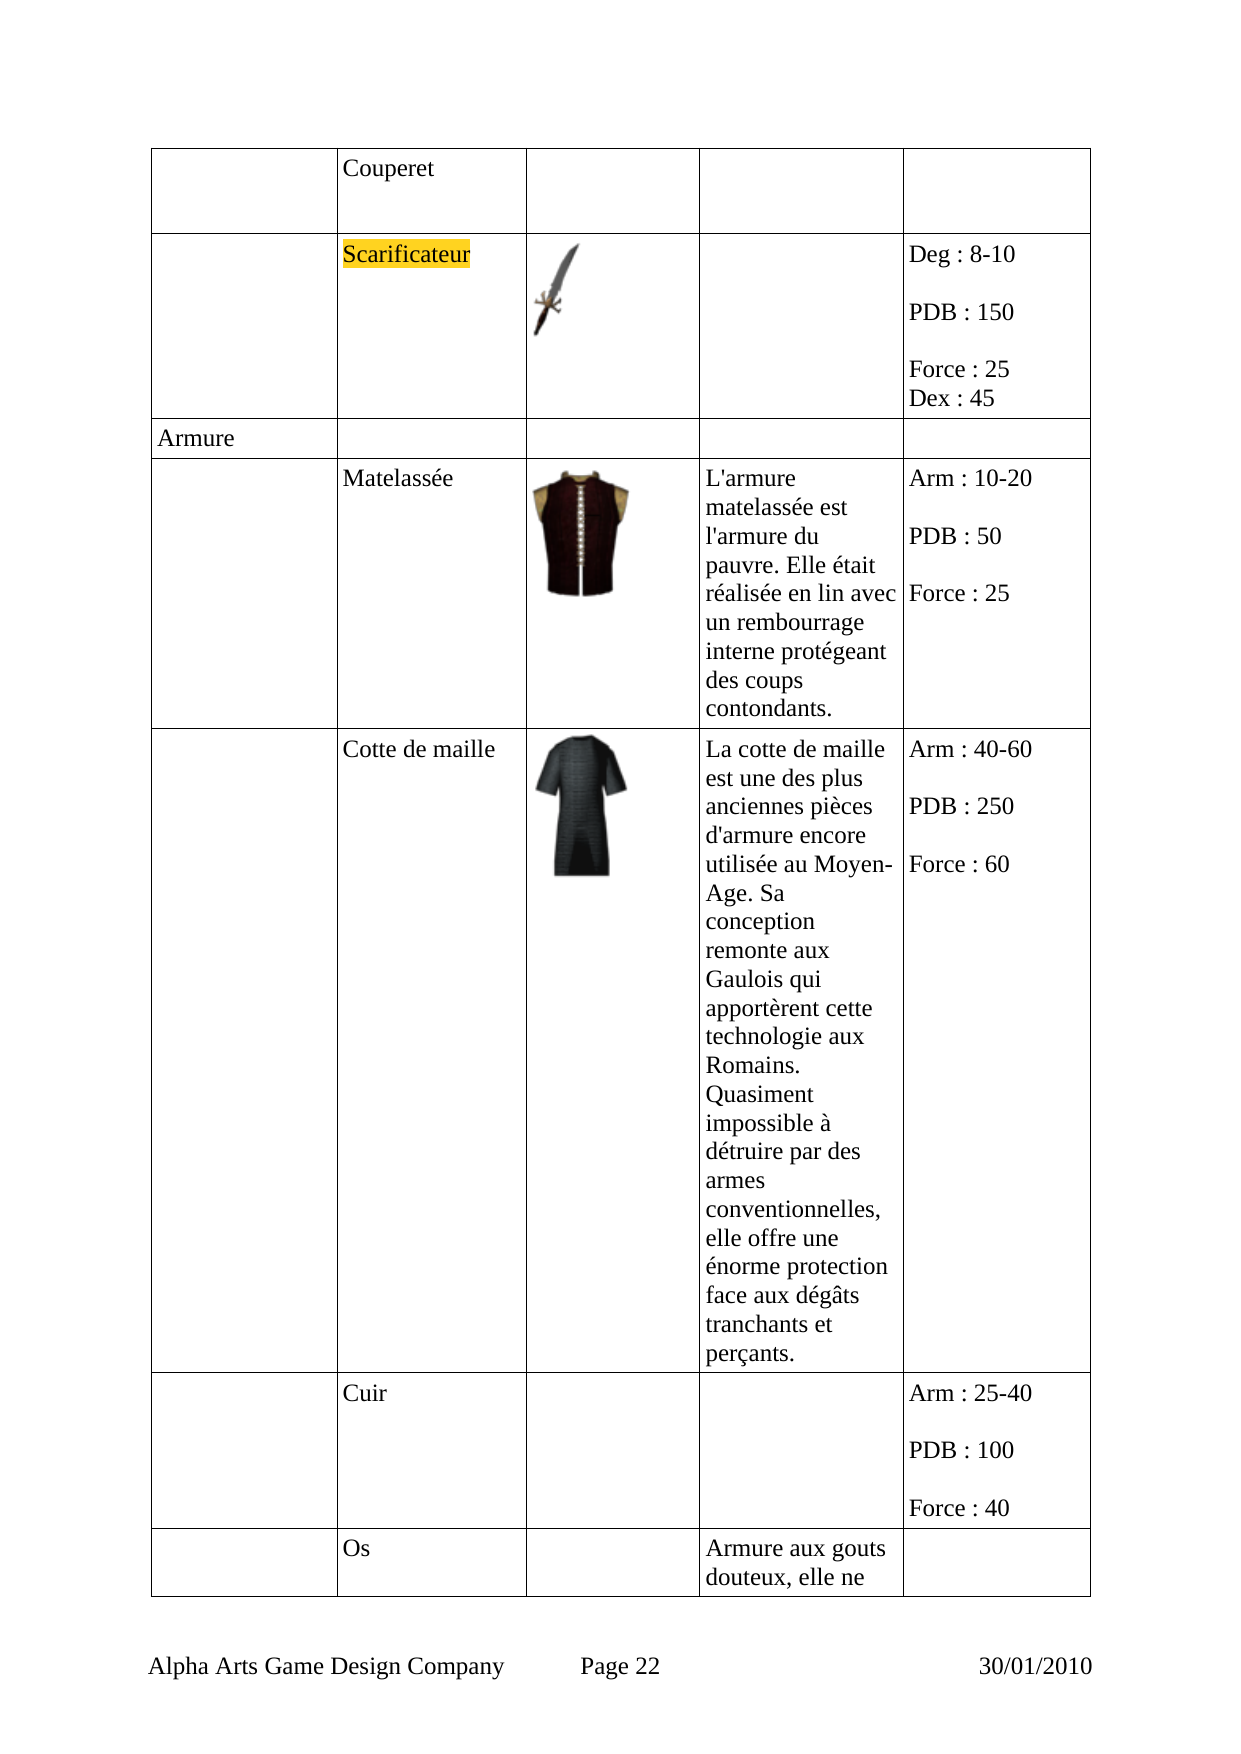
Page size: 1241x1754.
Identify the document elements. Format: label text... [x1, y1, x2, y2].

table_cell Deg : 8-10 PDB : 150 Force : 25 Dex : 45 [904, 234, 1090, 417]
table_cell La cotte de maille est une des plus anciennes pièces d'armure encore utilisée au Moyen-Age. Sa conception remonte aux Gaulois qui apportèrent cette technologie aux Romains. Quasiment impossible à détruire par des armes conventionnelles, elle offre une énorme protection face aux dégâts tranchants et perçants. [700, 729, 903, 1372]
table_cell [700, 234, 903, 417]
table_cell Cotte de maille [338, 729, 526, 1372]
table_cell Matelassée [338, 459, 526, 728]
table_cell Armure aux gouts douteux, elle ne [700, 1529, 903, 1596]
table_cell [152, 149, 337, 233]
table_cell [527, 149, 699, 233]
table_cell [152, 459, 337, 728]
table_cell [527, 1373, 699, 1527]
table_cell Armure [152, 419, 337, 458]
table_cell [527, 1529, 699, 1596]
table_cell Arm : 40-60 PDB : 250 Force : 60 [904, 729, 1090, 1372]
table_cell [152, 234, 337, 417]
table_cell L'armure matelassée est l'armure du pauvre. Elle était réalisée en lin avec un rembourrage interne protégeant des coups contondants. [700, 459, 903, 728]
table_cell [700, 149, 903, 233]
table_cell [527, 729, 699, 1372]
table_cell [527, 234, 699, 417]
table_cell Cuir [338, 1373, 526, 1527]
table_cell Os [338, 1529, 526, 1596]
picture [531, 733, 632, 884]
table_cell [527, 459, 699, 728]
table_cell Arm : 25-40 PDB : 100 Force : 40 [904, 1373, 1090, 1527]
table_cell [904, 1529, 1090, 1596]
table_cell [152, 1373, 337, 1527]
table_cell Arm : 10-20 PDB : 50 Force : 25 [904, 459, 1090, 728]
table_cell Scarificateur [338, 234, 526, 417]
table_cell [338, 419, 526, 458]
table_cell [152, 1529, 337, 1596]
table_cell Couperet [338, 149, 526, 233]
table_cell [152, 729, 337, 1372]
picture [531, 239, 582, 340]
table_cell [700, 1373, 903, 1527]
table_cell [700, 419, 903, 458]
table_cell [904, 149, 1090, 233]
table_cell [527, 419, 699, 458]
picture [531, 463, 632, 614]
table_cell [904, 419, 1090, 458]
